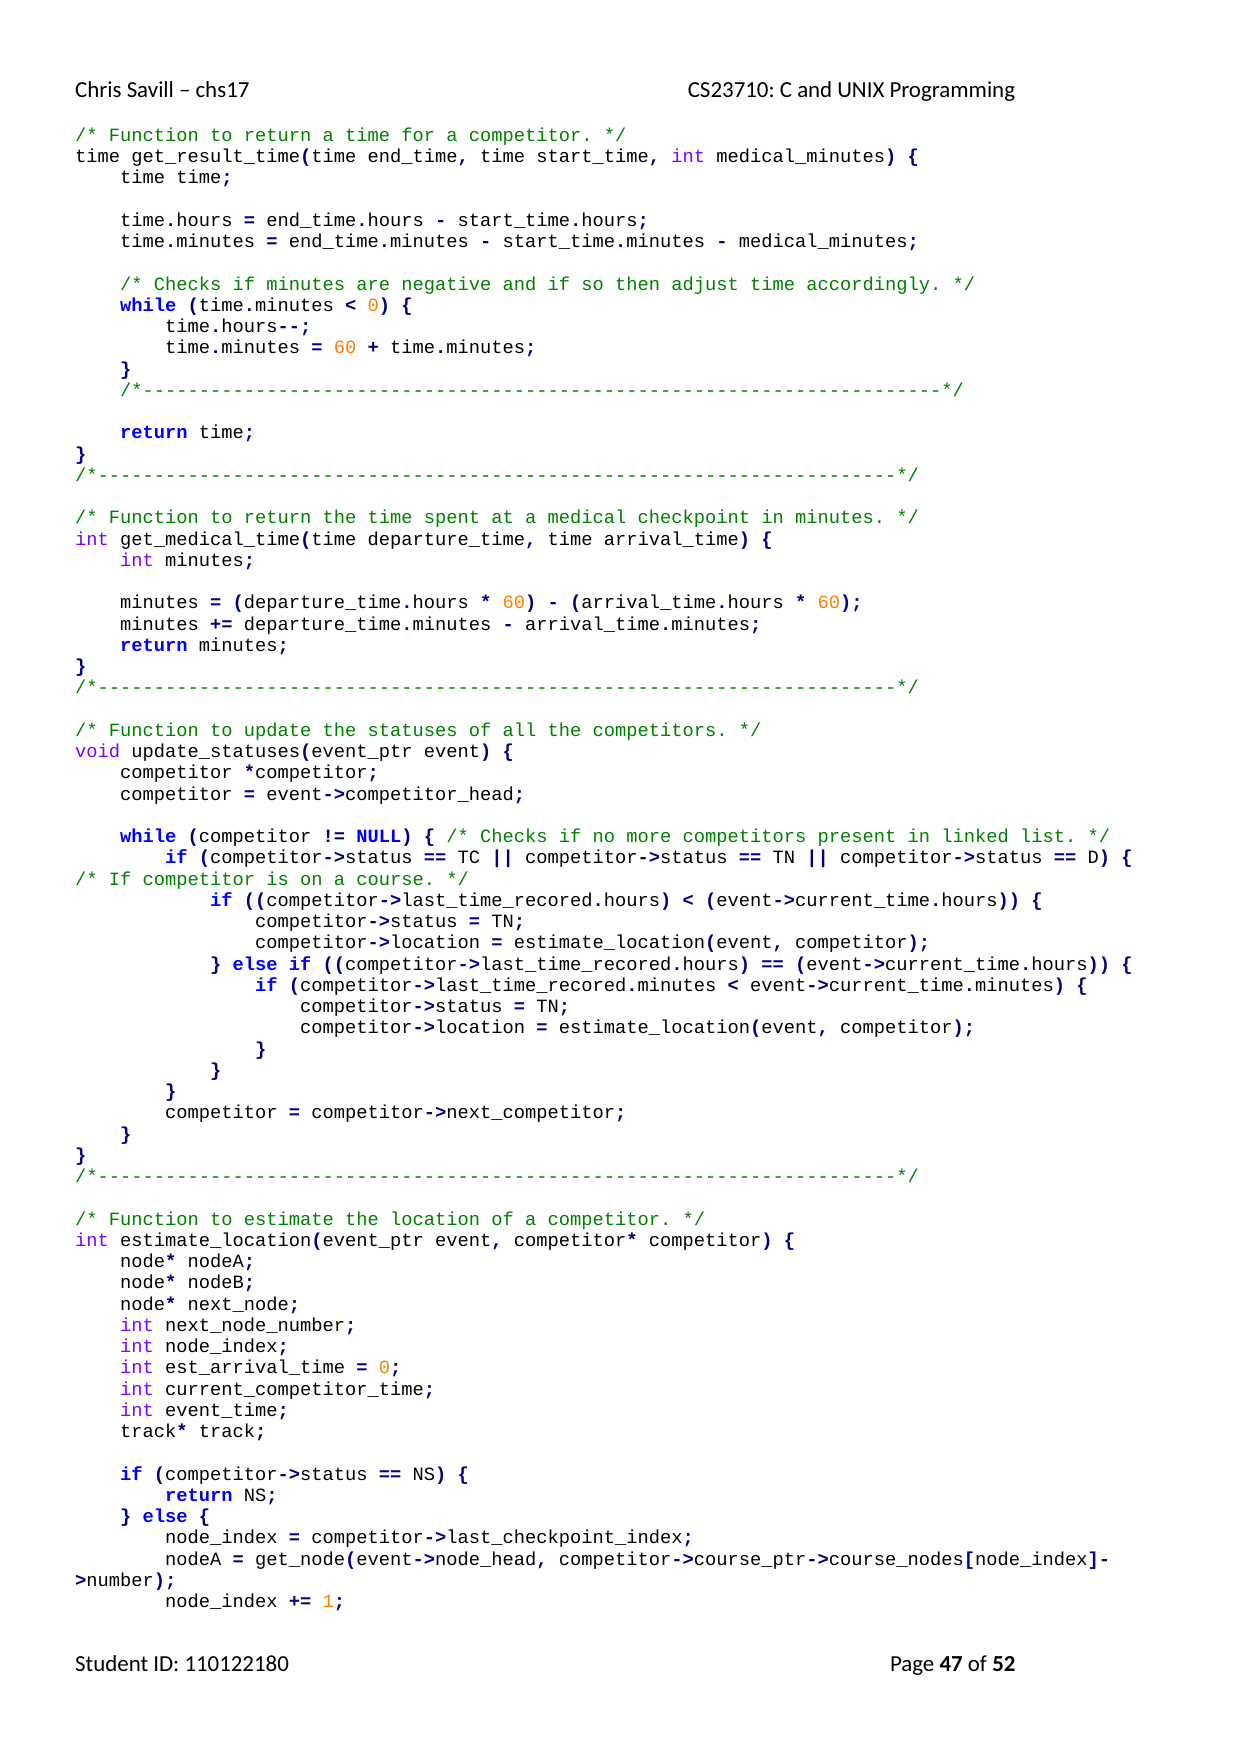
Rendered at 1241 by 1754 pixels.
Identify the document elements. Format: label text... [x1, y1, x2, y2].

text competitor *competitor; [75, 763, 1165, 784]
text } else if ((competitor->last_time_recored.hours) == (event->current_time.hours)) { [75, 954, 1165, 976]
text minutes = (departure_time.hours * 60) - (arrival_time.hours * 60); [75, 593, 1165, 614]
text competitor->location = estimate_location(event, competitor); [75, 1018, 1165, 1039]
text while (competitor != NULL) { /* Checks if no more competitors present in linked list. */ [75, 827, 1165, 848]
text /* Function to return the time spent at a medical checkpoint in minutes. */ [75, 508, 1165, 529]
text node* nodeB; [75, 1273, 1165, 1294]
text /* Checks if minutes are negative and if so then adjust time accordingly. */ [75, 274, 1165, 296]
text /* Function to return a time for a competitor. */ [75, 126, 1165, 147]
text node_index = competitor->last_checkpoint_index; [75, 1528, 1165, 1549]
text } [75, 1061, 1165, 1082]
text int next_node_number; [75, 1316, 1165, 1337]
text if (competitor->status == TC || competitor->status == TN || competitor->status == D) { /* If competitor is on a course. */ [75, 848, 1165, 891]
text } [75, 359, 1165, 381]
text int node_index; [75, 1337, 1165, 1358]
text /*-----------------------------------------------------------------------*/ [75, 1167, 1165, 1188]
text int event_time; [75, 1401, 1165, 1422]
text /* Function to estimate the location of a competitor. */ [75, 1209, 1165, 1231]
text return minutes; [75, 636, 1165, 657]
text return NS; [75, 1486, 1165, 1507]
text if (competitor->status == NS) { [75, 1464, 1165, 1486]
text competitor->status = TN; [75, 997, 1165, 1018]
text void update_statuses(event_ptr event) { [75, 742, 1165, 763]
text time.hours--; [75, 317, 1165, 338]
text return time; [75, 423, 1165, 444]
text int minutes; [75, 551, 1165, 572]
text /*-----------------------------------------------------------------------*/ [75, 466, 1165, 487]
text competitor = event->competitor_head; [75, 784, 1165, 806]
text while (time.minutes < 0) { [75, 296, 1165, 317]
text time get_result_time(time end_time, time start_time, int medical_minutes) { [75, 147, 1165, 168]
text competitor->location = estimate_location(event, competitor); [75, 933, 1165, 954]
text nodeA = get_node(event->node_head, competitor->course_ptr->course_nodes[node_index]->number); [75, 1549, 1165, 1592]
text node* next_node; [75, 1294, 1165, 1316]
text time.minutes = end_time.minutes - start_time.minutes - medical_minutes; [75, 232, 1165, 253]
text node* nodeA; [75, 1252, 1165, 1273]
text time.minutes = 60 + time.minutes; [75, 338, 1165, 359]
text minutes += departure_time.minutes - arrival_time.minutes; [75, 614, 1165, 636]
text } [75, 444, 1165, 466]
text track* track; [75, 1422, 1165, 1443]
text } else { [75, 1507, 1165, 1528]
text if (competitor->last_time_recored.minutes < event->current_time.minutes) { [75, 976, 1165, 997]
text } [75, 1146, 1165, 1167]
text } [75, 1082, 1165, 1103]
text } [75, 657, 1165, 678]
text int current_competitor_time; [75, 1379, 1165, 1401]
text if ((competitor->last_time_recored.hours) < (event->current_time.hours)) { [75, 891, 1165, 912]
text int get_medical_time(time departure_time, time arrival_time) { [75, 529, 1165, 551]
text time time; [75, 168, 1165, 189]
text node_index += 1; [75, 1592, 1165, 1613]
text } [75, 1039, 1165, 1061]
text int estimate_location(event_ptr event, competitor* competitor) { [75, 1231, 1165, 1252]
text time.hours = end_time.hours - start_time.hours; [75, 211, 1165, 232]
text competitor = competitor->next_competitor; [75, 1103, 1165, 1124]
text /*-----------------------------------------------------------------------*/ [75, 678, 1165, 699]
text } [75, 1124, 1165, 1146]
text /*-----------------------------------------------------------------------*/ [75, 381, 1165, 402]
text int est_arrival_time = 0; [75, 1358, 1165, 1379]
text /* Function to update the statuses of all the competitors. */ [75, 721, 1165, 742]
text competitor->status = TN; [75, 912, 1165, 933]
